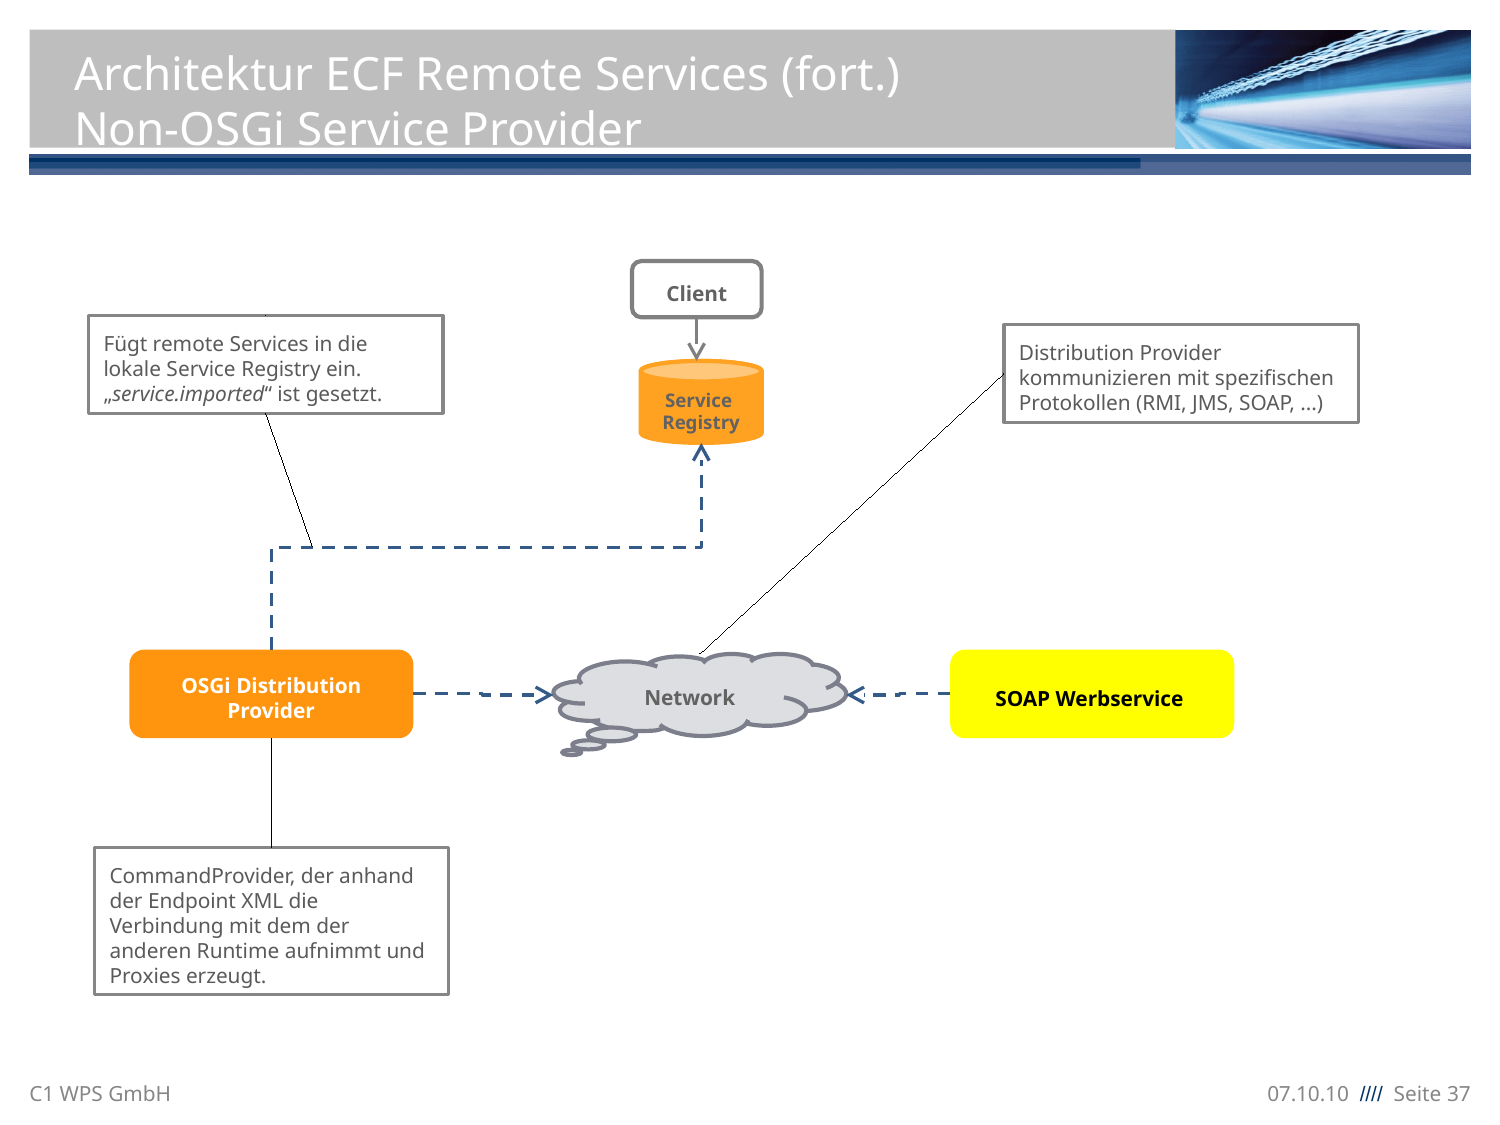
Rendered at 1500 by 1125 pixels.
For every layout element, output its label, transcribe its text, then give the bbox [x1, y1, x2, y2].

text_box Fügt remote Services in die lokale Service Registry ein. „service.imported“ ist gesetzt. [88, 315, 443, 413]
title Architektur ECF Remote Services (fort.) Non-OSGi Service Provider [29, 29, 1176, 148]
text_box Service Registry [640, 372, 762, 443]
text_box SOAP Werbservice [950, 649, 1235, 739]
text_box Client [631, 261, 762, 318]
text_box Distribution Provider kommunizieren mit spezifischen Protokollen (RMI, JMS, SOAP, ...) [1003, 324, 1358, 422]
text_box Network [553, 653, 847, 750]
text_box OSGi Distribution Provider [129, 649, 414, 739]
text_box CommandProvider, der anhand der Endpoint XML die Verbindung mit dem der anderen Runtime aufnimmt und Proxies erzeugt. [94, 847, 449, 995]
picture [29, 154, 1471, 175]
text_box Network [562, 749, 582, 756]
picture [1175, 30, 1471, 149]
